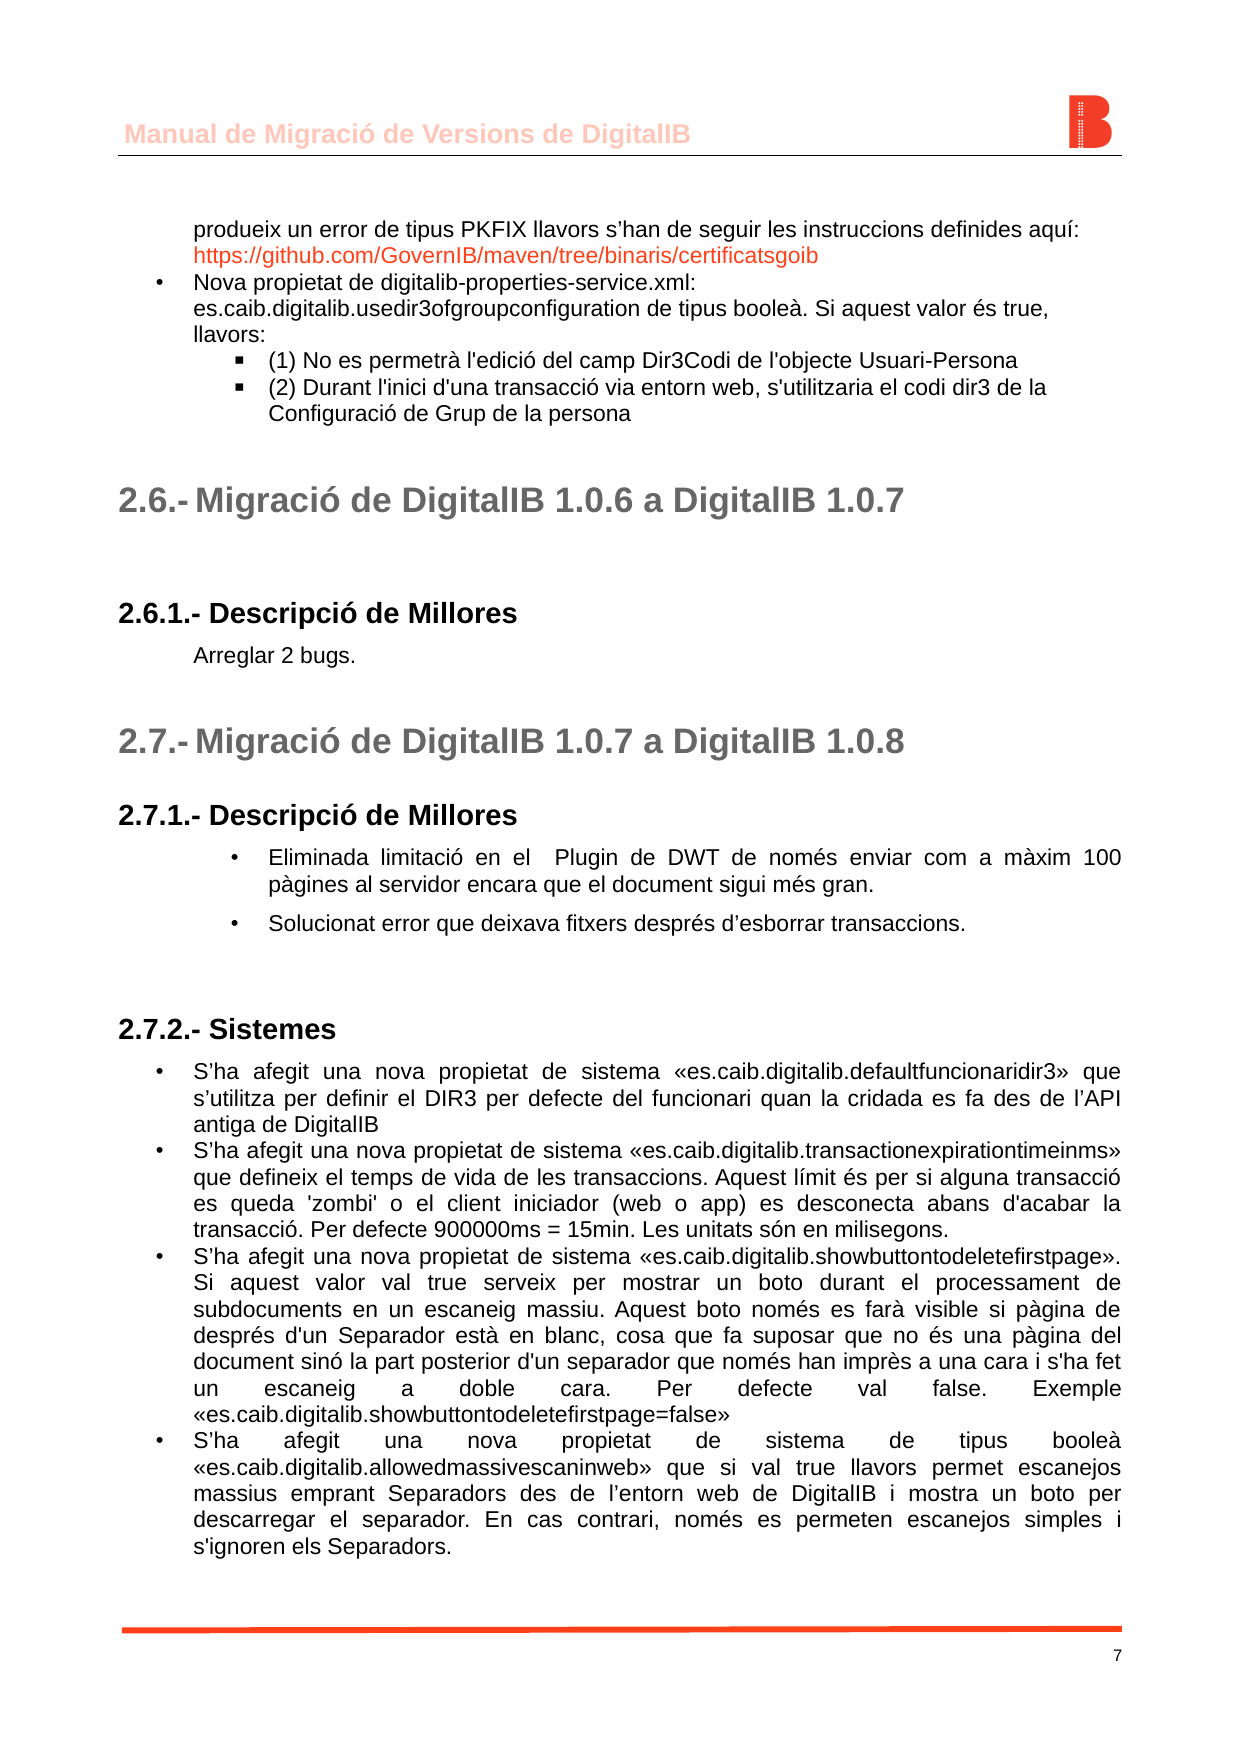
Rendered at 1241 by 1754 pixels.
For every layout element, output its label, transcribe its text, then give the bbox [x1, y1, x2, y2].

list Eliminada limitació en el Plugin de DWT de només enviar com a màxim 100 pàgines al servidor encara que el document sigui més gran. [231, 844, 1122, 897]
list produeix un error de tipus PKFIX llavors s’han de seguir les instruccions definides aquí: https://github.com/GovernIB/maven/tree/binaris/certificatsgoib [156, 216, 1122, 268]
subtitle Migració de DigitalIB 1.0.7 a DigitalIB 1.0.8 [118, 720, 1122, 761]
subtitle Sistemes [118, 1012, 1122, 1046]
picture [1063, 94, 1117, 150]
list S’ha afegit una nova propietat de sistema «es.caib.digitalib.defaultfuncionaridir3» que s’utilitza per definir el DIR3 per defecte del funcionari quan la cridada es fa des de l’API antiga de DigitalIB [156, 1058, 1122, 1137]
subtitle Descripció de Millores [118, 596, 1122, 630]
subtitle Descripció de Millores [118, 798, 1122, 832]
list Nova propietat de digitalib-properties-service.xml: es.caib.digitalib.usedir3ofgroupconfiguration de tipus booleà. Si aquest valor és true, llavors: [156, 268, 1122, 347]
list S’ha afegit una nova propietat de sistema de tipus booleà «es.caib.digitalib.allowedmassivescaninweb» que si val true llavors permet escanejos massius emprant Separadors des de l’entorn web de DigitalIB i mostra un boto per descarregar el separador. En cas contrari, només es permeten escanejos simples i s'ignoren els Separadors. [156, 1427, 1122, 1559]
list (1) No es permetrà l'edició del camp Dir3Codi de l'objecte Usuari-Persona [231, 347, 1122, 374]
list S’ha afegit una nova propietat de sistema «es.caib.digitalib.showbuttontodeletefirstpage». Si aquest valor val true serveix per mostrar un boto durant el processament de subdocuments en un escaneig massiu. Aquest boto només es farà visible si pàgina de després d'un Separador està en blanc, cosa que fa suposar que no és una pàgina del document sinó la part posterior d'un separador que només han imprès a una cara i s'ha fet un escaneig a doble cara. Per defecte val false. Exemple «es.caib.digitalib.showbuttontodeletefirstpage=false» [156, 1243, 1122, 1427]
list S’ha afegit una nova propietat de sistema «es.caib.digitalib.transactionexpirationtimeinms» que defineix el temps de vida de les transaccions. Aquest límit és per si alguna transacció es queda 'zombi' o el client iniciador (web o app) es desconecta abans d'acabar la transacció. Per defecte 900000ms = 15min. Les unitats són en milisegons. [156, 1137, 1122, 1243]
text Arreglar 2 bugs. [118, 642, 1122, 669]
subtitle Migració de DigitalIB 1.0.6 a DigitalIB 1.0.7 [118, 479, 1122, 520]
list Solucionat error que deixava fitxers després d’esborrar transaccions. [231, 909, 1122, 936]
list (2) Durant l'inici d'una transacció via entorn web, s'utilitzaria el codi dir3 de la Configuració de Grup de la persona [231, 374, 1122, 427]
